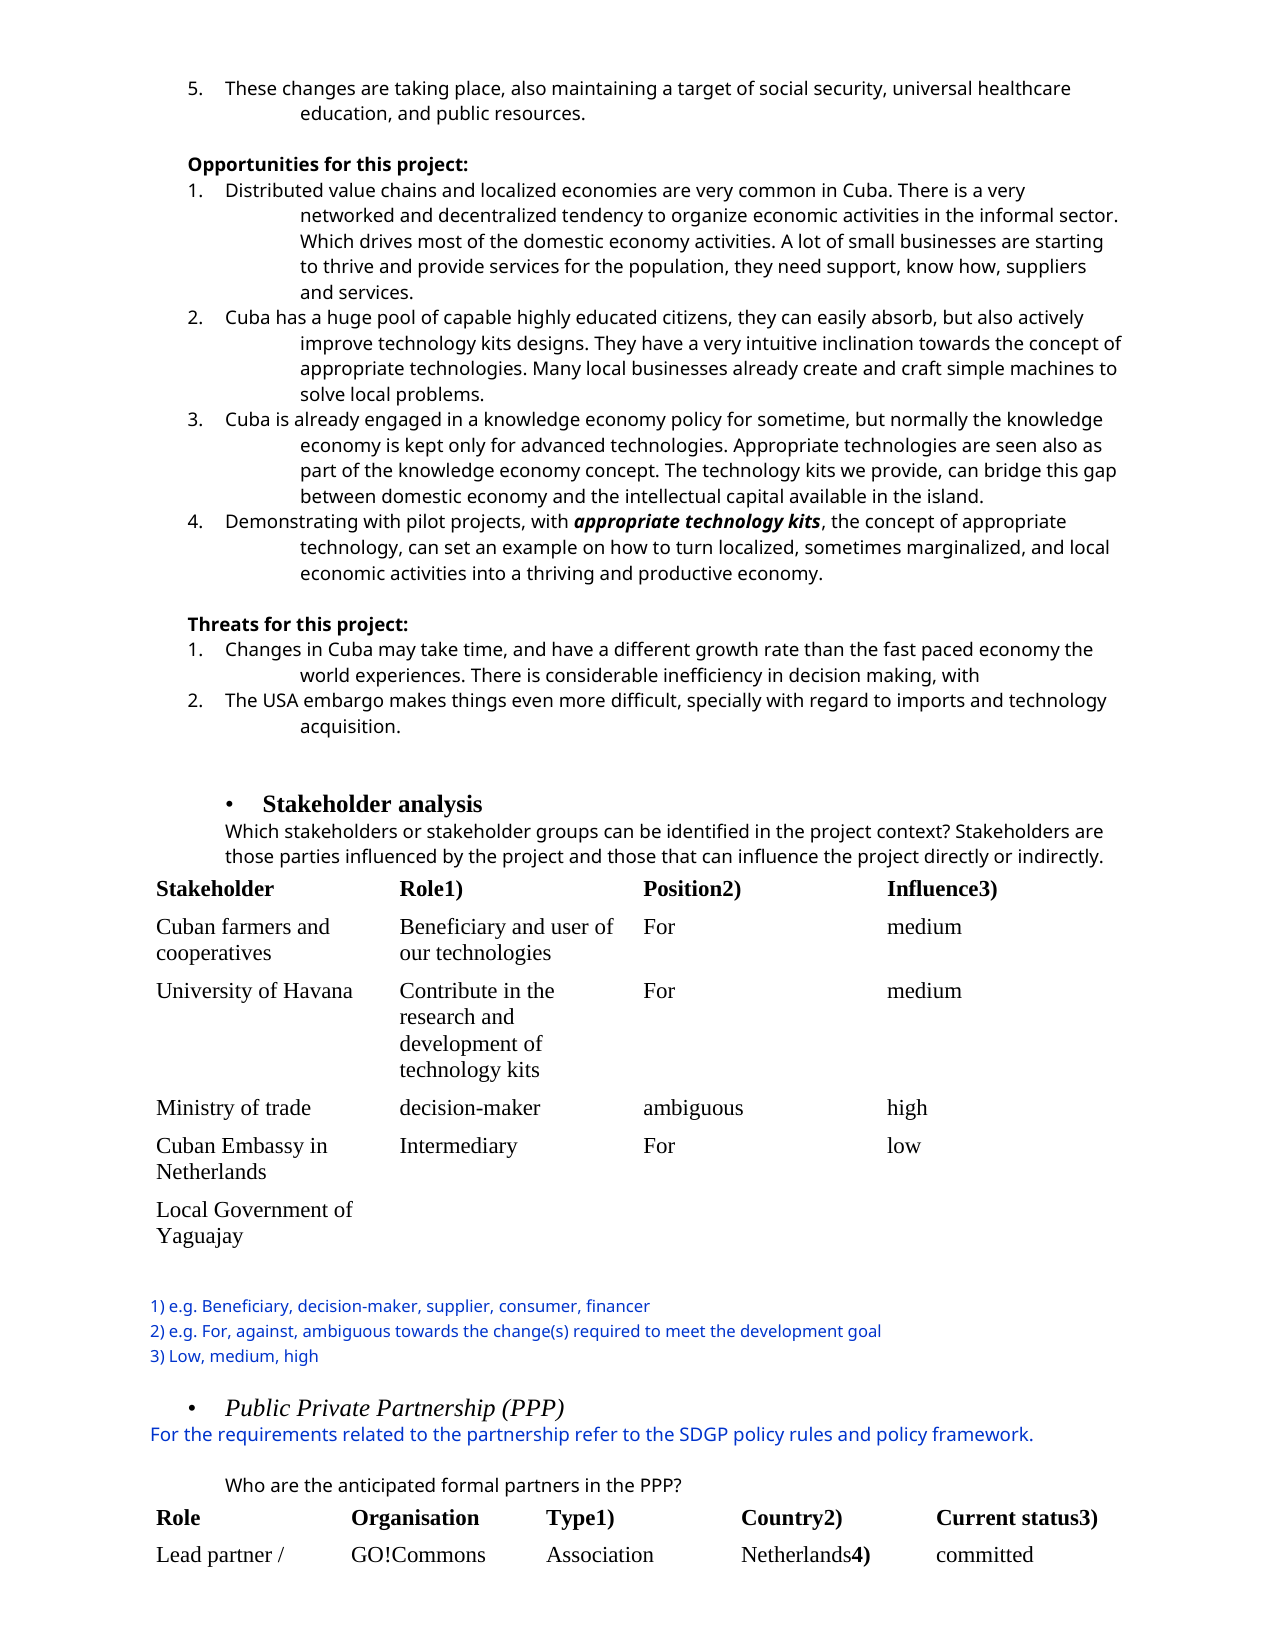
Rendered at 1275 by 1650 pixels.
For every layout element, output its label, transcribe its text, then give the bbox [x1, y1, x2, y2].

table_cell Netherlands4) [735, 1536, 930, 1574]
list These changes are taking place, also maintaining a target of social security, universal healthcare education, and public resources. [187, 75, 1125, 126]
table_cell ambiguous [638, 1088, 881, 1126]
list Cuba is already engaged in a knowledge economy policy for sometime, but normally the knowledge economy is kept only for advanced technologies. Appropriate technologies are seen also as part of the knowledge economy concept. The technology kits we provide, can bridge this gap between domestic economy and the intellectual capital available in the island. [187, 407, 1125, 509]
table_header Role1) [394, 869, 637, 907]
table_cell Intermediary [394, 1126, 637, 1190]
list Distributed value chains and localized economies are very common in Cuba. There is a very networked and decentralized tendency to organize economic activities in the informal sector. Which drives most of the domestic economy activities. A lot of small businesses are starting to thrive and provide services for the population, they need support, know how, suppliers and services. [187, 177, 1125, 305]
table_cell Ministry of trade [150, 1088, 394, 1126]
table_cell high [881, 1088, 1125, 1126]
table_cell [150, 1254, 394, 1292]
text 2) e.g. For, against, ambiguous towards the change(s) required to meet the development goal [150, 1317, 1125, 1342]
table_cell medium [881, 907, 1125, 971]
table_cell GO!Commons [345, 1536, 540, 1574]
table_cell decision-maker [394, 1088, 637, 1126]
table_cell Cuban farmers and cooperatives [150, 907, 394, 971]
table_header Influence3) [881, 869, 1125, 907]
table_cell Beneficiary and user of our technologies [394, 907, 637, 971]
table_header Current status3) [930, 1498, 1125, 1536]
table_header Position2) [638, 869, 881, 907]
table_cell Cuban Embassy in Netherlands [150, 1126, 394, 1190]
table_cell Contribute in the research and development of technology kits [394, 971, 637, 1088]
list Changes in Cuba may take time, and have a different growth rate than the fast paced economy the world experiences. There is considerable inefficiency in decision making, with [187, 636, 1125, 687]
text 3) Low, medium, high [150, 1342, 1125, 1367]
table_header Stakeholder [150, 869, 394, 907]
text Who are the anticipated formal partners in the PPP? [225, 1472, 1125, 1498]
table_cell [638, 1190, 881, 1254]
table_cell Local Government of Yaguajay [150, 1190, 394, 1254]
text 1) e.g. Beneficiary, decision-maker, supplier, consumer, financer [150, 1292, 1125, 1317]
table_cell For [638, 907, 881, 971]
list Cuba has a huge pool of capable highly educated citizens, they can easily absorb, but also actively improve technology kits designs. They have a very intuitive inclination towards the concept of appropriate technologies. Many local businesses already create and craft simple machines to solve local problems. [187, 305, 1125, 407]
table_cell For [638, 1126, 881, 1190]
table_cell [881, 1254, 1125, 1292]
text Which stakeholders or stakeholder groups can be identified in the project context? Stakeholders are those parties influenced by the project and those that can influence the project directly or indirectly. [225, 818, 1125, 869]
text For the requirements related to the partnership refer to the SDGP policy rules and policy framework. [150, 1421, 1125, 1447]
list Stakeholder analysis [225, 789, 1125, 818]
text Opportunities for this project: [164, 152, 1125, 177]
table_header Country2) [735, 1498, 930, 1536]
table_header Type1) [540, 1498, 735, 1536]
table_cell For [638, 971, 881, 1088]
list Public Private Partnership (PPP) [187, 1393, 1125, 1421]
table_cell committed [930, 1536, 1125, 1574]
table_cell [394, 1254, 637, 1292]
table_cell [638, 1254, 881, 1292]
table_cell [881, 1190, 1125, 1254]
table_cell Association [540, 1536, 735, 1574]
table_cell [394, 1190, 637, 1254]
table_cell University of Havana [150, 971, 394, 1088]
table_header Organisation [345, 1498, 540, 1536]
list Demonstrating with pilot projects, with appropriate technology kits, the concept of appropriate technology, can set an example on how to turn localized, sometimes marginalized, and local economic activities into a thriving and productive economy. [187, 509, 1125, 585]
table_cell medium [881, 971, 1125, 1088]
text Threats for this project: [164, 611, 1125, 636]
table_cell Lead partner / [150, 1536, 345, 1574]
table_header Role [150, 1498, 345, 1536]
table_cell low [881, 1126, 1125, 1190]
list The USA embargo makes things even more difficult, specially with regard to imports and technology acquisition. [187, 687, 1125, 738]
